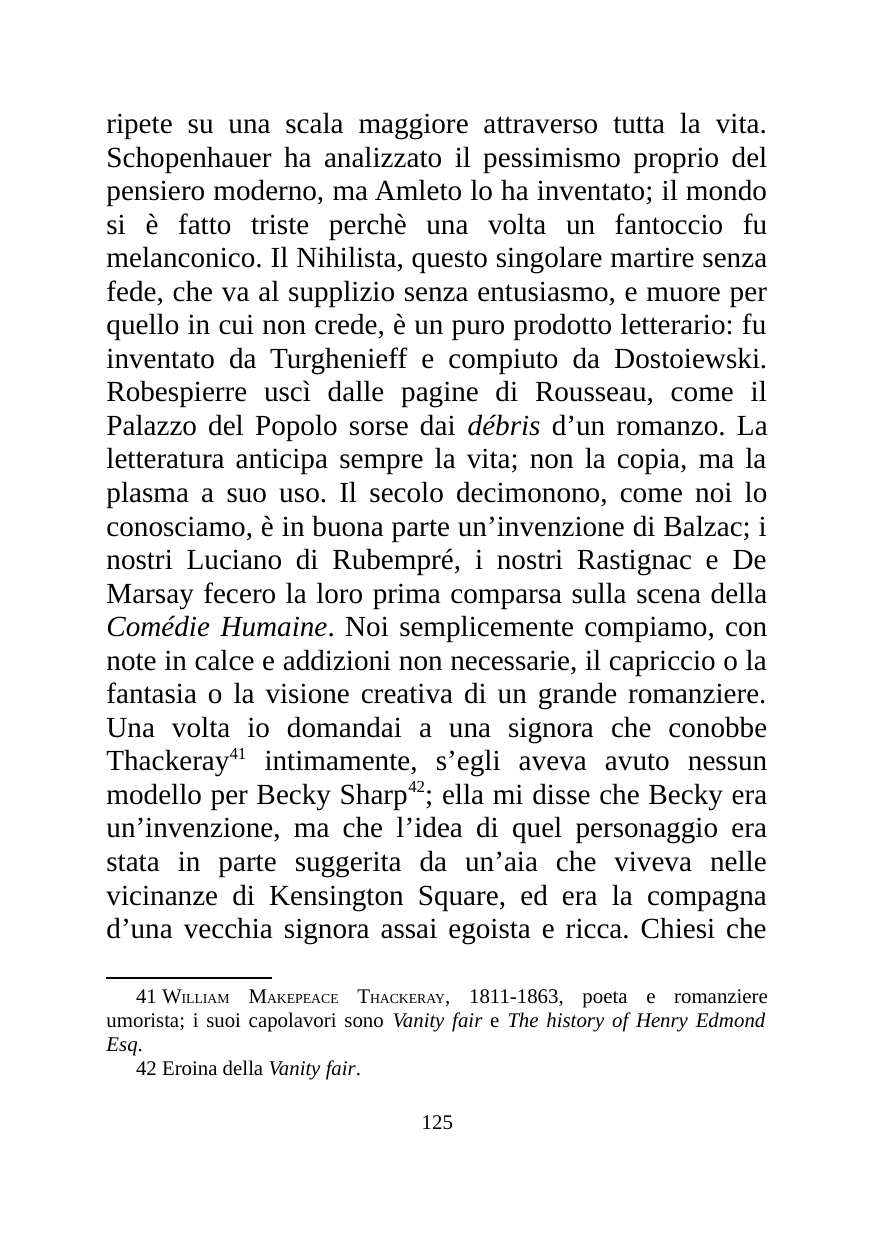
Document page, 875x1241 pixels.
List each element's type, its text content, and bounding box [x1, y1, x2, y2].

text Eroina della Vanity fair. [106, 1056, 768, 1080]
text William Makepeace Thackeray, 1811-1863, poeta e romanziere umorista; i suoi capolavori sono Vanity fair e The history of Henry Edmond Esq. [106, 984, 768, 1056]
text ripete su una scala maggiore attraverso tutta la vita. Schopenhauer ha analizzato il pessimismo proprio del pensiero moderno, ma Amleto lo ha inventato; il mondo si è fatto triste perchè una volta un fantoccio fu melanconico. Il Nihilista, questo singolare martire senza fede, che va al supplizio senza entusiasmo, e muore per quello in cui non crede, è un puro prodotto letterario: fu inventato da Turghenieff e compiuto da Dostoiewski. Robespierre uscì dalle pagine di Rousseau, come il Palazzo del Popolo sorse dai débris d’un romanzo. La letteratura anticipa sempre la vita; non la copia, ma la plasma a suo uso. Il secolo decimonono, come noi lo conosciamo, è in buona parte un’invenzione di Balzac; i nostri Luciano di Rubempré, i nostri Rastignac e De Marsay fecero la loro prima comparsa sulla scena della Comédie Humaine. Noi semplicemente compiamo, con note in calce e addizioni non necessarie, il capriccio o la fantasia o la visione creativa di un grande romanziere. Una volta io domandai a una signora che conobbe Thackeray intimamente, s’egli aveva avuto nessun modello per Becky Sharp; ella mi disse che Becky era un’invenzione, ma che l’idea di quel personaggio era stata in parte suggerita da un’aia che viveva nelle vicinanze di Kensington Square, ed era la compagna d’una vecchia signora assai egoista e ricca. Chiesi che [106, 106, 768, 945]
